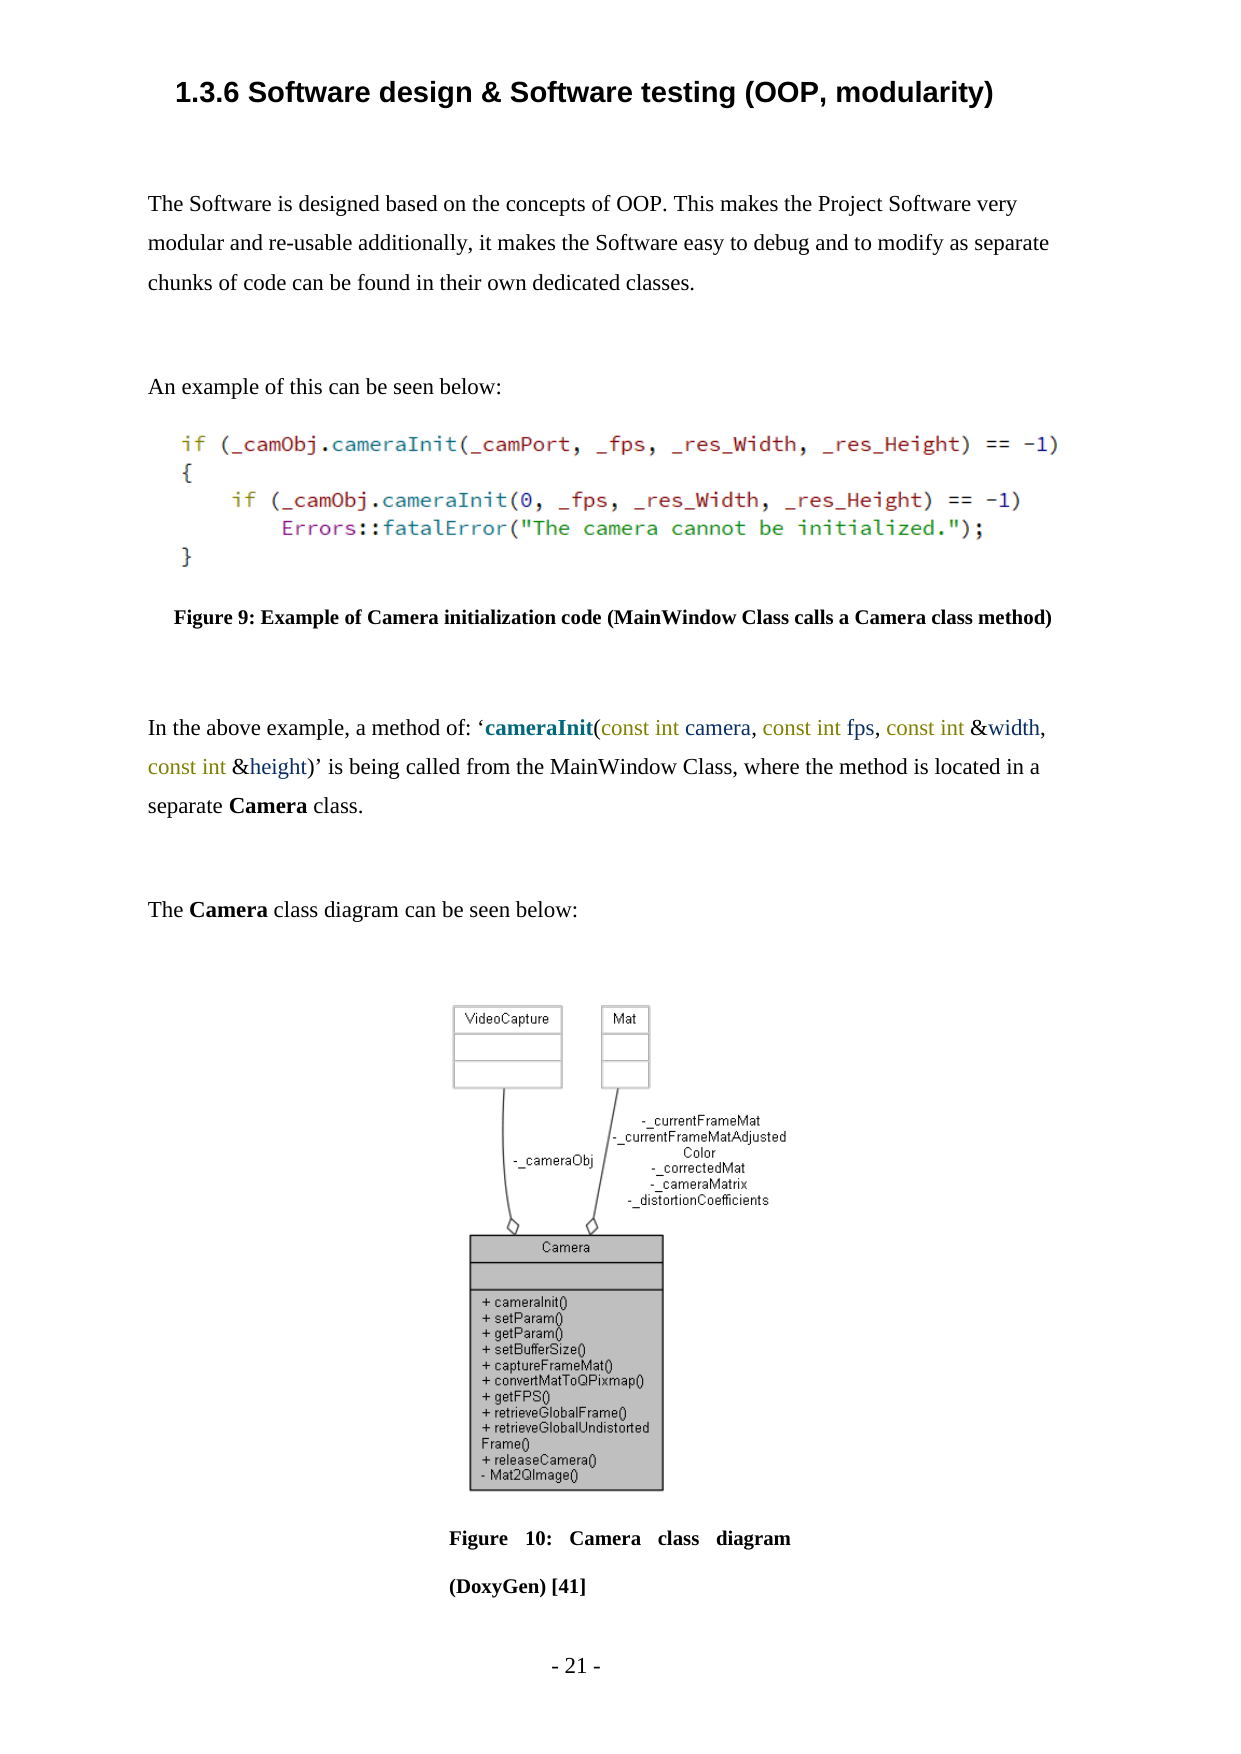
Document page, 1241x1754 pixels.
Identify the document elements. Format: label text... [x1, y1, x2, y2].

text An example of this can be seen below: [148, 373, 1092, 399]
text In the above example, a method of: ‘cameraInit(const int camera, const int fps, const int &width, const int &height)’ is being called from the MainWindow Class, where the method is located in a separate Camera class. [148, 714, 1092, 819]
subtitle 1.3.6 Software design & Software testing (OOP, modularity) [175, 75, 1092, 108]
text The Software is designed based on the concepts of OOP. This makes the Project Software very modular and re-usable additionally, it makes the Software easy to debug and to modify as separate chunks of code can be found in their own dedicated classes. [148, 190, 1092, 295]
text Figure 9: Example of Camera initialization code (MainWindow Class calls a Camera class method) [174, 577, 1066, 629]
text The Camera class diagram can be seen below: [148, 897, 1092, 923]
picture [173, 428, 1067, 577]
text Figure 10: Camera class diagram (DoxyGen) [41] [449, 1497, 791, 1598]
picture [448, 1000, 792, 1497]
